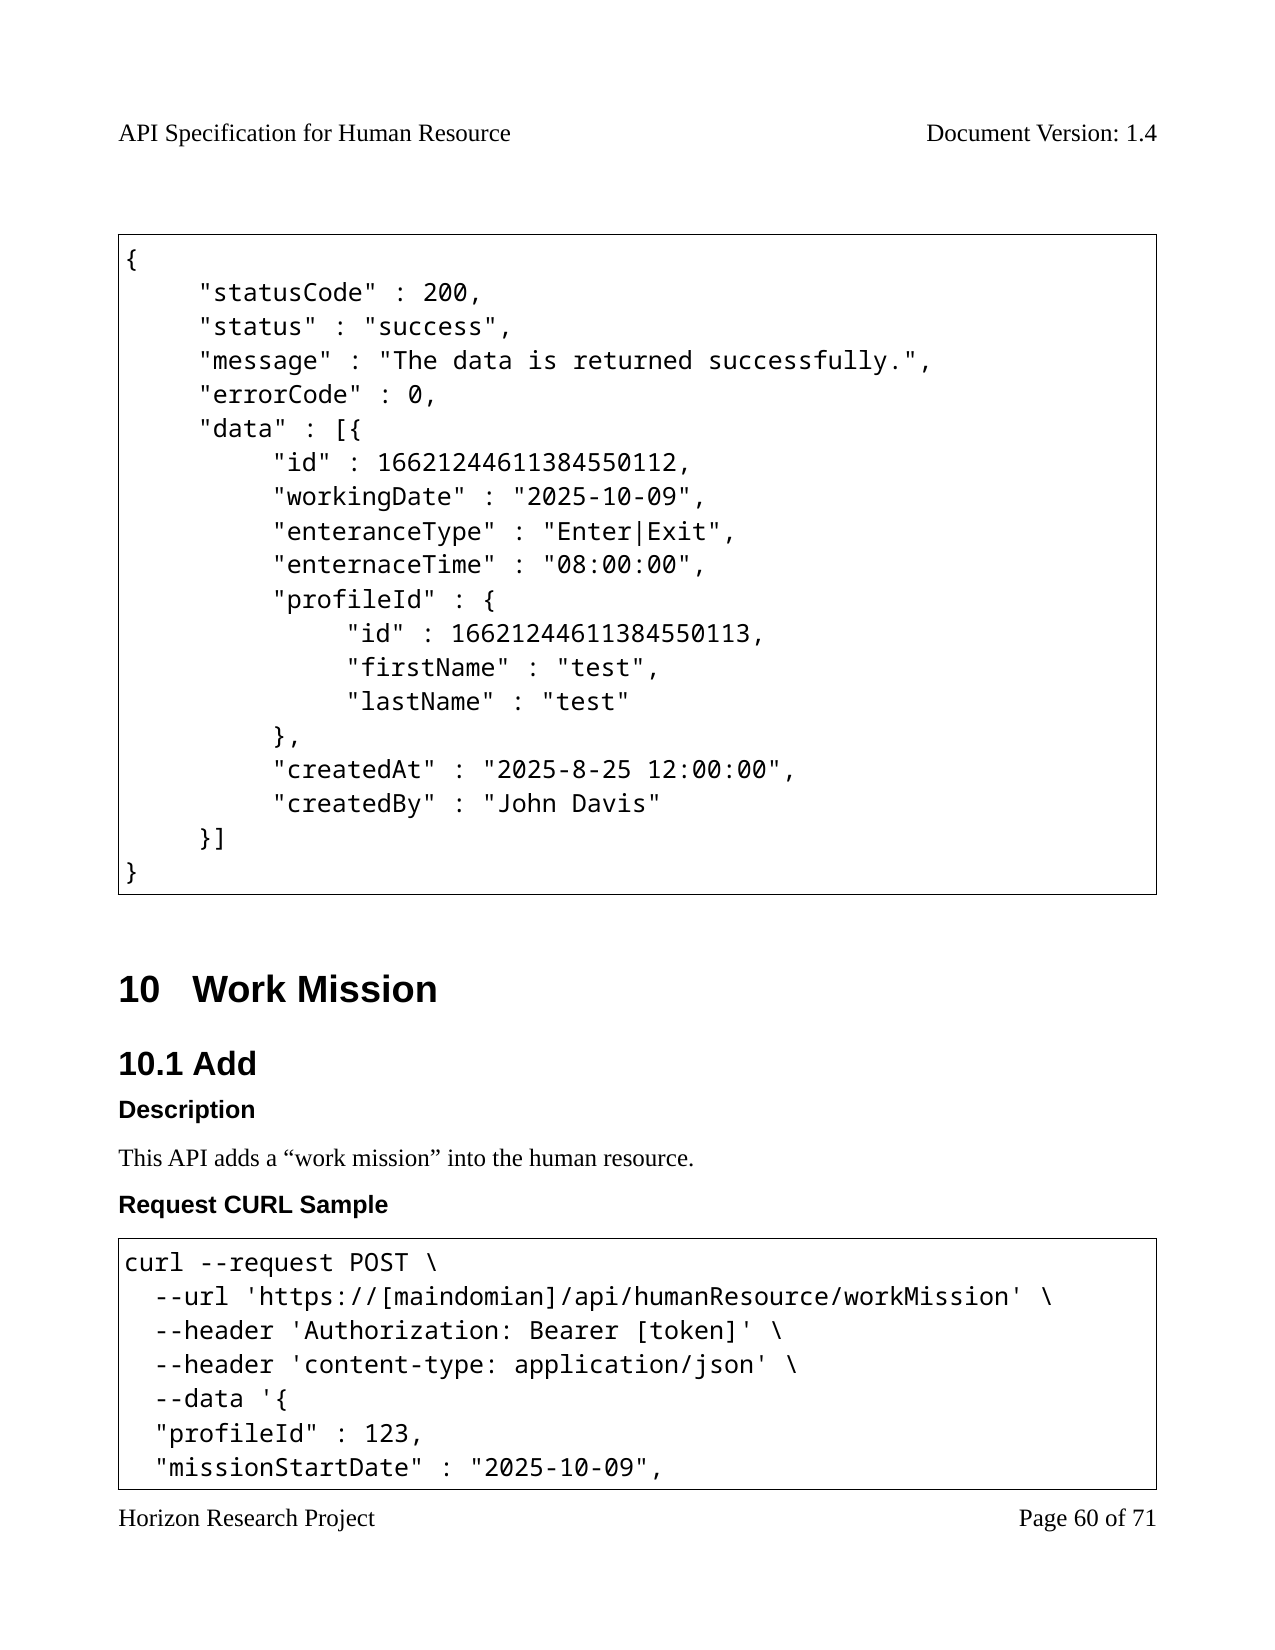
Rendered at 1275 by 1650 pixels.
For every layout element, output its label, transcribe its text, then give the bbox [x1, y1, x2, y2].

table_header curl --request POST \ --url 'https://[maindomian]/api/humanResource/workMission' \ --header 'Authorization: Bearer [token]' \ --header 'content-type: application/json' \ --data '{ "profileId" : 123, "missionStartDate" : "2025-10-09", [119, 1239, 1156, 1489]
text Description [118, 1095, 1157, 1124]
text Request CURL Sample [118, 1191, 1157, 1219]
table_header { "statusCode" : 200, "status" : "success", "message" : "The data is returned successfully.", "errorCode" : 0, "data" : [{ "id" : 16621244611384550112, "workingDate" : "2025-10-09", "enteranceType" : "Enter|Exit", "enternaceTime" : "08:00:00", "profileId" : { "id" : 16621244611384550113, "firstName" : "test", "lastName" : "test" }, "createdAt" : "2025-8-25 12:00:00", "createdBy" : "John Davis" }] } [119, 235, 1156, 893]
text This API adds a “work mission” into the human resource. [118, 1143, 1157, 1172]
subtitle Work Mission [118, 967, 1157, 1011]
subtitle Add [118, 1044, 1157, 1083]
